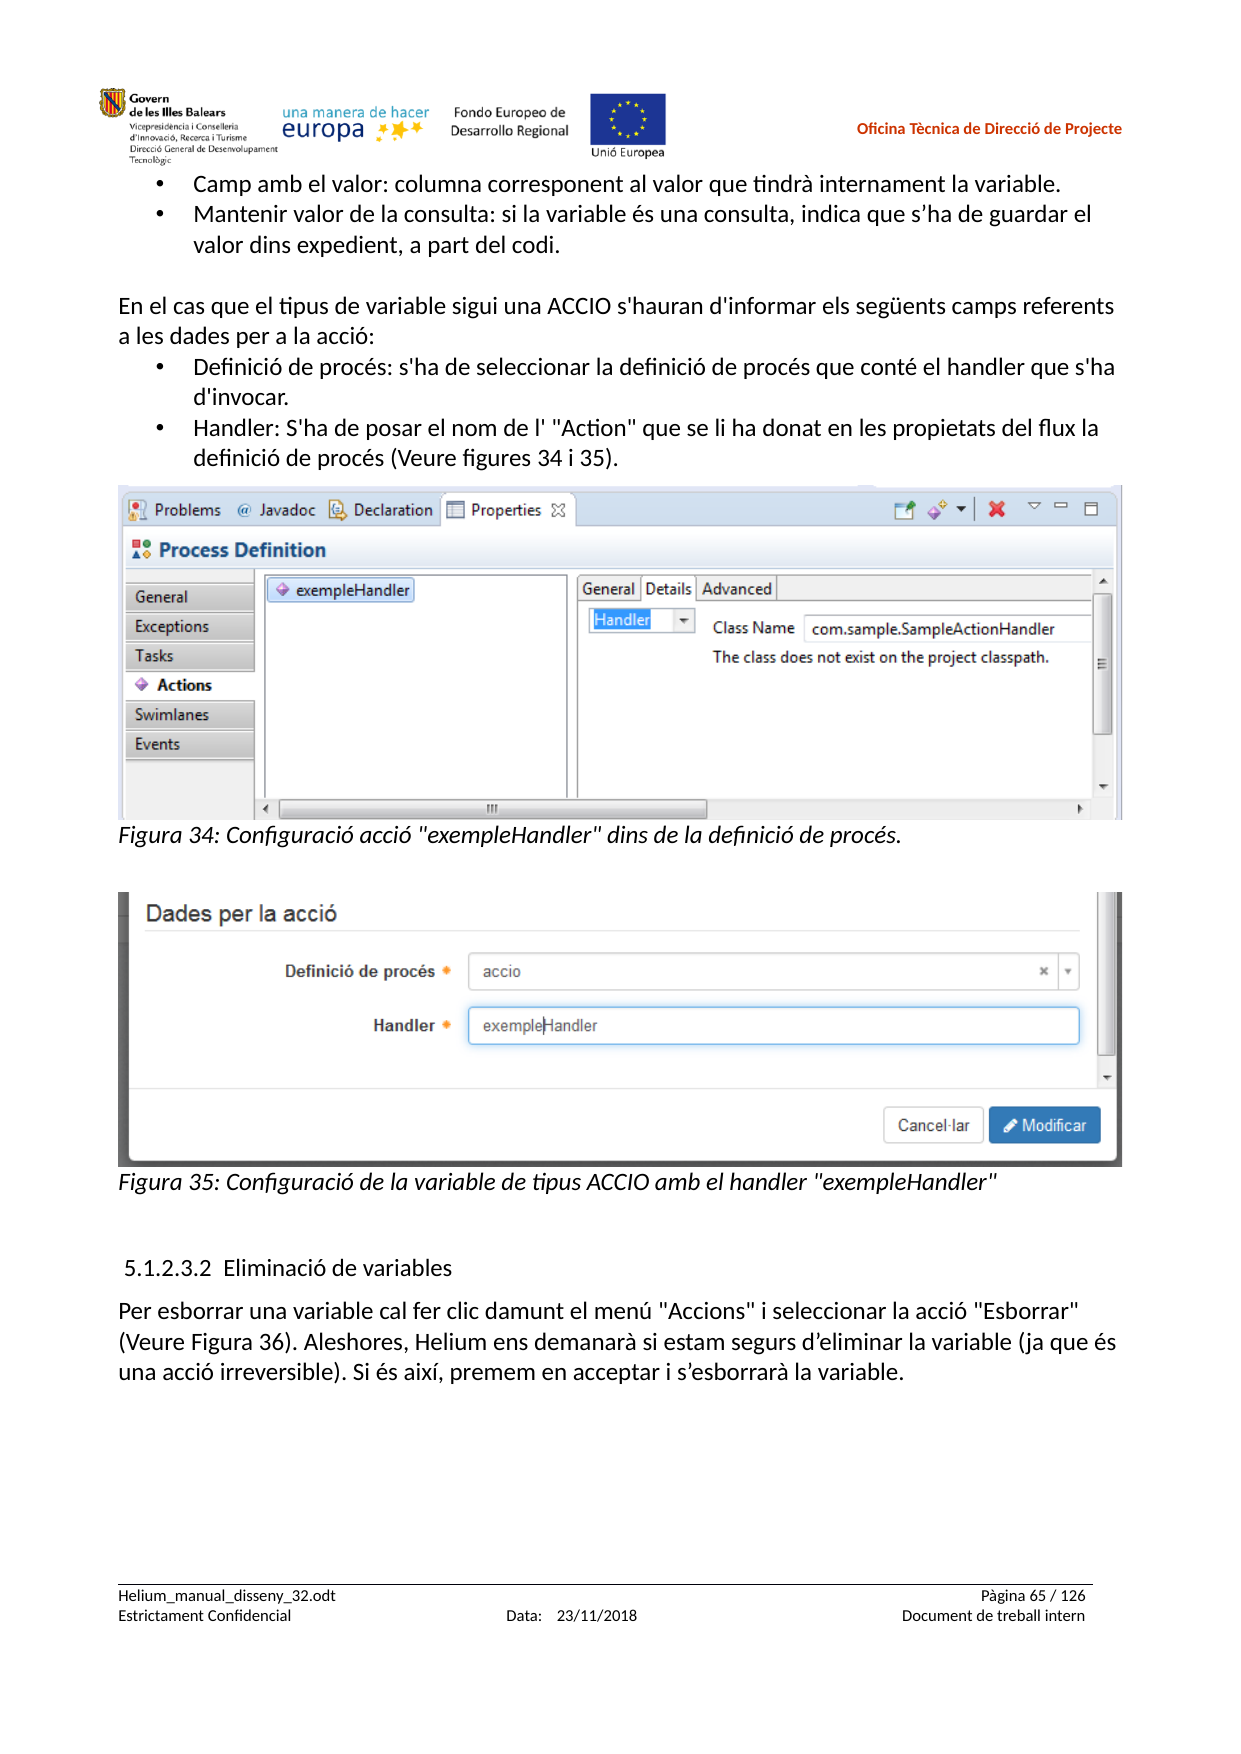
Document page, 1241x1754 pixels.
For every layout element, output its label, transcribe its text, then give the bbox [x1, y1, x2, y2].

text Figura 34: Configuració acció "exempleHandler" dins de la definició de procés. [118, 820, 1122, 850]
text Per esborrar una variable cal fer clic damunt el menú "Accions" i seleccionar la acció "Esborrar" (Veure Figura 36). Aleshores, Helium ens demanarà si estam segurs d’eliminar la variable (ja que és una acció irreversible). Si és així, premem en acceptar i s’esborrarà la variable. [118, 1295, 1122, 1387]
subtitle Eliminació de variables [118, 1253, 1122, 1283]
list Mantenir valor de la consulta: si la variable és una consulta, indica que s’ha de guardar el valor dins expedient, a part del codi. [156, 198, 1122, 259]
picture [118, 892, 1123, 1167]
text En el cas que el tipus de variable sigui una ACCIO s'hauran d'informar els següents camps referents a les dades per a la acció: [118, 290, 1122, 351]
list Camp amb el valor: columna corresponent al valor que tindrà internament la variable. [156, 168, 1122, 198]
picture [99, 87, 668, 166]
list Definició de procés: s'ha de seleccionar la definició de procés que conté el handler que s'ha d'invocar. [156, 351, 1122, 412]
text Figura 35: Configuració de la variable de tipus ACCIO amb el handler "exempleHandler" [118, 1167, 1122, 1197]
list Handler: S'ha de posar el nom de l' "Action" que se li ha donat en les propietats del flux la definició de procés (Veure figures 34 i 35). [156, 412, 1122, 473]
